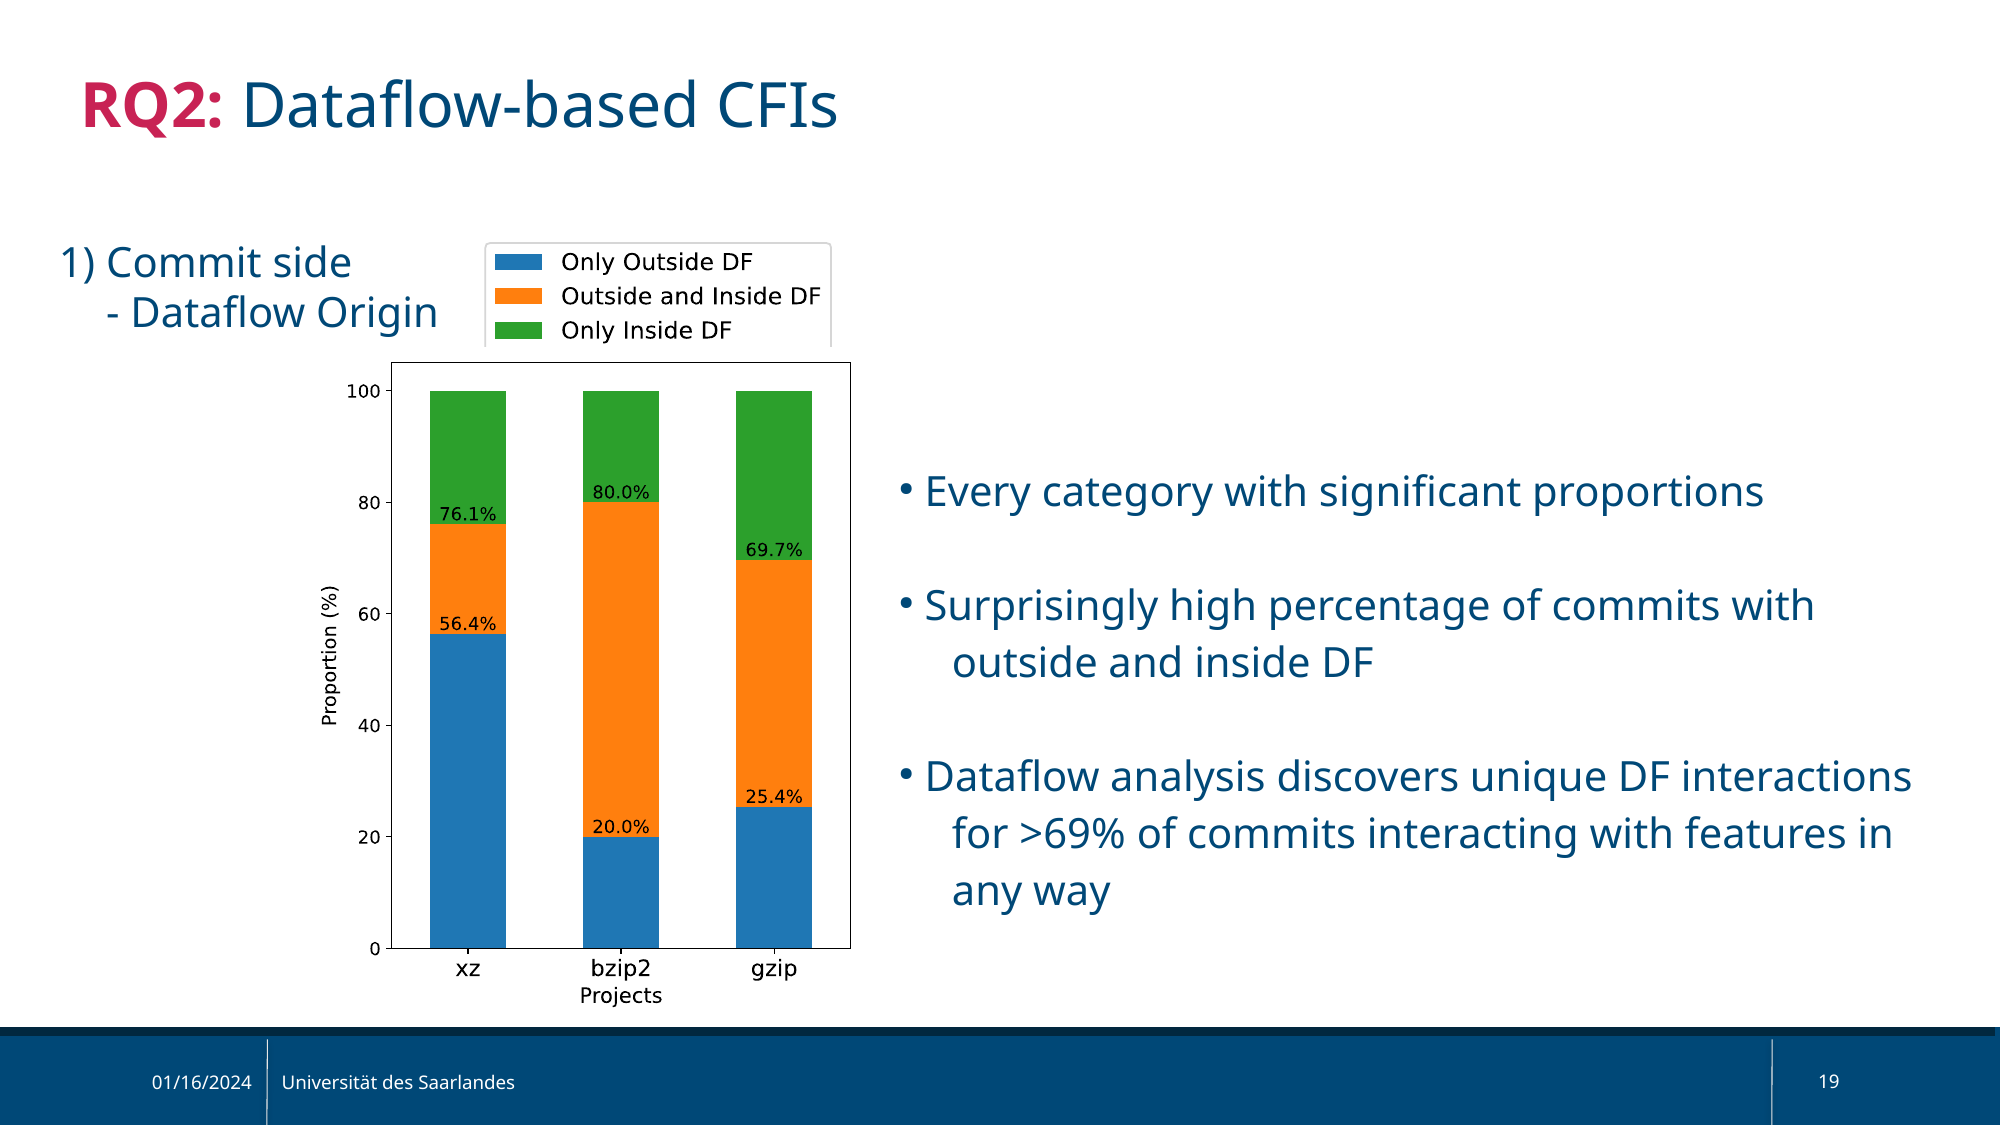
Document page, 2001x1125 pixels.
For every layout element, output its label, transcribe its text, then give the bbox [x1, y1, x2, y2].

text_box Every category with significant proportions Surprisingly high percentage of commits with outside and inside DF Dataflow analysis discovers unique DF interactions for >69% of commits interacting with features in any way [884, 454, 1979, 916]
text_box [1803, 1052, 2000, 1113]
text_box Universität des Saarlandes [266, 1052, 1741, 1113]
list RQ2: Dataflow-based CFIs [65, 57, 1520, 170]
picture [472, 218, 863, 347]
picture [301, 362, 863, 1019]
text_box 01/16/2024 [65, 1053, 266, 1113]
list Commit side - Dataflow Origin [59, 178, 1654, 886]
